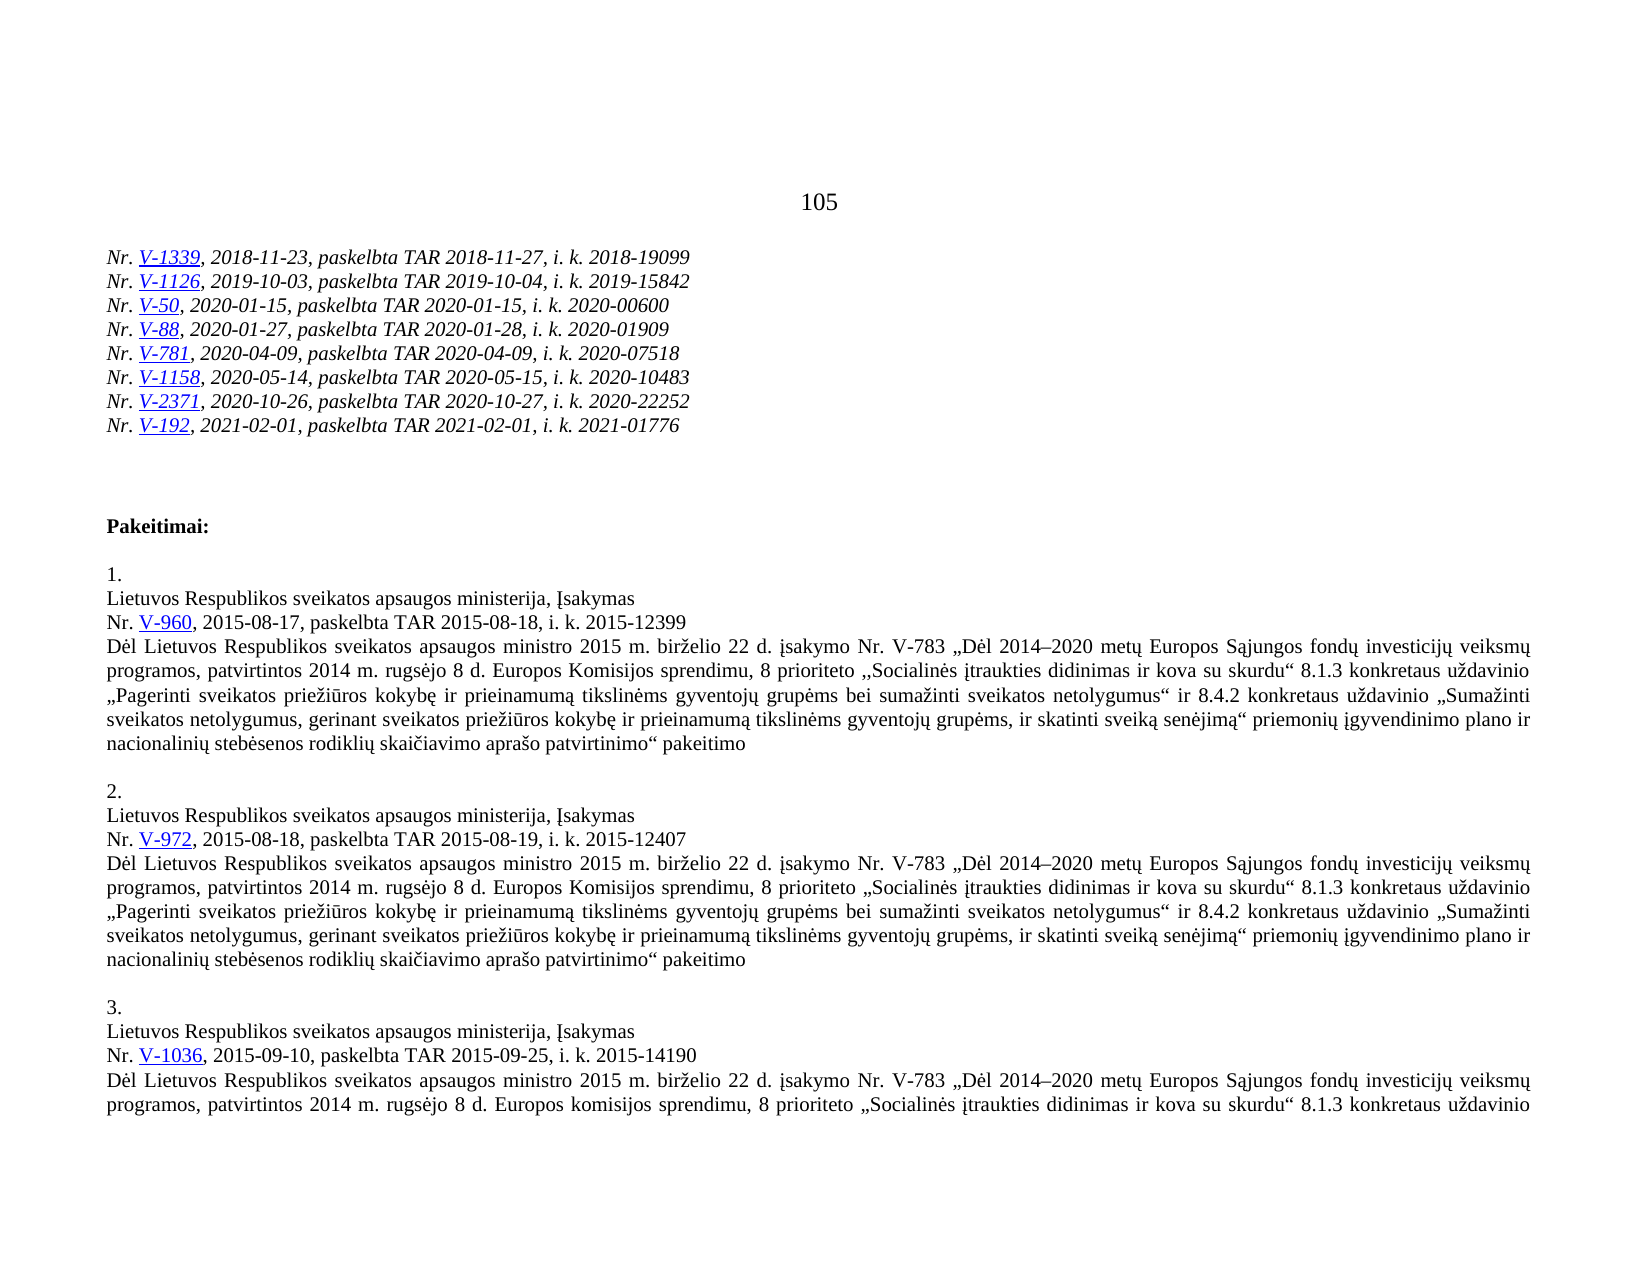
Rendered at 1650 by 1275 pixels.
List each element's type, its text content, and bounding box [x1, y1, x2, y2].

text Nr. V-1158, 2020-05-14, paskelbta TAR 2020-05-15, i. k. 2020-10483 [106, 365, 1532, 389]
text Nr. V-1126, 2019-10-03, paskelbta TAR 2019-10-04, i. k. 2019-15842 [106, 269, 1532, 293]
text Nr. V-972, 2015-08-18, paskelbta TAR 2015-08-19, i. k. 2015-12407 [106, 827, 1532, 851]
text Nr. V-1339, 2018-11-23, paskelbta TAR 2018-11-27, i. k. 2018-19099 [106, 245, 1532, 269]
text Nr. V-781, 2020-04-09, paskelbta TAR 2020-04-09, i. k. 2020-07518 [106, 341, 1532, 365]
text Nr. V-2371, 2020-10-26, paskelbta TAR 2020-10-27, i. k. 2020-22252 [106, 389, 1532, 413]
text Nr. V-960, 2015-08-17, paskelbta TAR 2015-08-18, i. k. 2015-12399 [106, 610, 1532, 634]
text Lietuvos Respublikos sveikatos apsaugos ministerija, Įsakymas [106, 803, 1532, 827]
text 1. [106, 562, 1532, 586]
text 2. [106, 779, 1532, 803]
text 3. [106, 995, 1532, 1019]
text Pakeitimai: [106, 514, 1532, 538]
text Dėl Lietuvos Respublikos sveikatos apsaugos ministro 2015 m. birželio 22 d. įsakymo Nr. V-783 „Dėl 2014–2020 metų Europos Sąjungos fondų investicijų veiksmų programos, patvirtintos 2014 m. rugsėjo 8 d. Europos Komisijos sprendimu, 8 prioriteto ,,Socialinės įtraukties didinimas ir kova su skurdu“ 8.1.3 konkretaus uždavinio „Pagerinti sveikatos priežiūros kokybę ir prieinamumą tikslinėms gyventojų grupėms bei sumažinti sveikatos netolygumus“ ir 8.4.2 konkretaus uždavinio „Sumažinti sveikatos netolygumus, gerinant sveikatos priežiūros kokybę ir prieinamumą tikslinėms gyventojų grupėms, ir skatinti sveiką senėjimą“ priemonių įgyvendinimo plano ir nacionalinių stebėsenos rodiklių skaičiavimo aprašo patvirtinimo“ pakeitimo [106, 634, 1532, 755]
text Nr. V-192, 2021-02-01, paskelbta TAR 2021-02-01, i. k. 2021-01776 [106, 413, 1532, 437]
text Nr. V-1036, 2015-09-10, paskelbta TAR 2015-09-25, i. k. 2015-14190 [106, 1043, 1532, 1067]
text Dėl Lietuvos Respublikos sveikatos apsaugos ministro 2015 m. birželio 22 d. įsakymo Nr. V-783 „Dėl 2014–2020 metų Europos Sąjungos fondų investicijų veiksmų programos, patvirtintos 2014 m. rugsėjo 8 d. Europos Komisijos sprendimu, 8 prioriteto „Socialinės įtraukties didinimas ir kova su skurdu“ 8.1.3 konkretaus uždavinio „Pagerinti sveikatos priežiūros kokybę ir prieinamumą tikslinėms gyventojų grupėms bei sumažinti sveikatos netolygumus“ ir 8.4.2 konkretaus uždavinio „Sumažinti sveikatos netolygumus, gerinant sveikatos priežiūros kokybę ir prieinamumą tikslinėms gyventojų grupėms, ir skatinti sveiką senėjimą“ priemonių įgyvendinimo plano ir nacionalinių stebėsenos rodiklių skaičiavimo aprašo patvirtinimo“ pakeitimo [106, 851, 1532, 971]
text Dėl Lietuvos Respublikos sveikatos apsaugos ministro 2015 m. birželio 22 d. įsakymo Nr. V-783 „Dėl 2014–2020 metų Europos Sąjungos fondų investicijų veiksmų programos, patvirtintos 2014 m. rugsėjo 8 d. Europos komisijos sprendimu, 8 prioriteto „Socialinės įtraukties didinimas ir kova su skurdu“ 8.1.3 konkretaus uždavinio [106, 1067, 1532, 1116]
text Lietuvos Respublikos sveikatos apsaugos ministerija, Įsakymas [106, 1019, 1532, 1043]
text Lietuvos Respublikos sveikatos apsaugos ministerija, Įsakymas [106, 586, 1532, 610]
text Nr. V-88, 2020-01-27, paskelbta TAR 2020-01-28, i. k. 2020-01909 [106, 317, 1532, 341]
text Nr. V-50, 2020-01-15, paskelbta TAR 2020-01-15, i. k. 2020-00600 [106, 293, 1532, 317]
